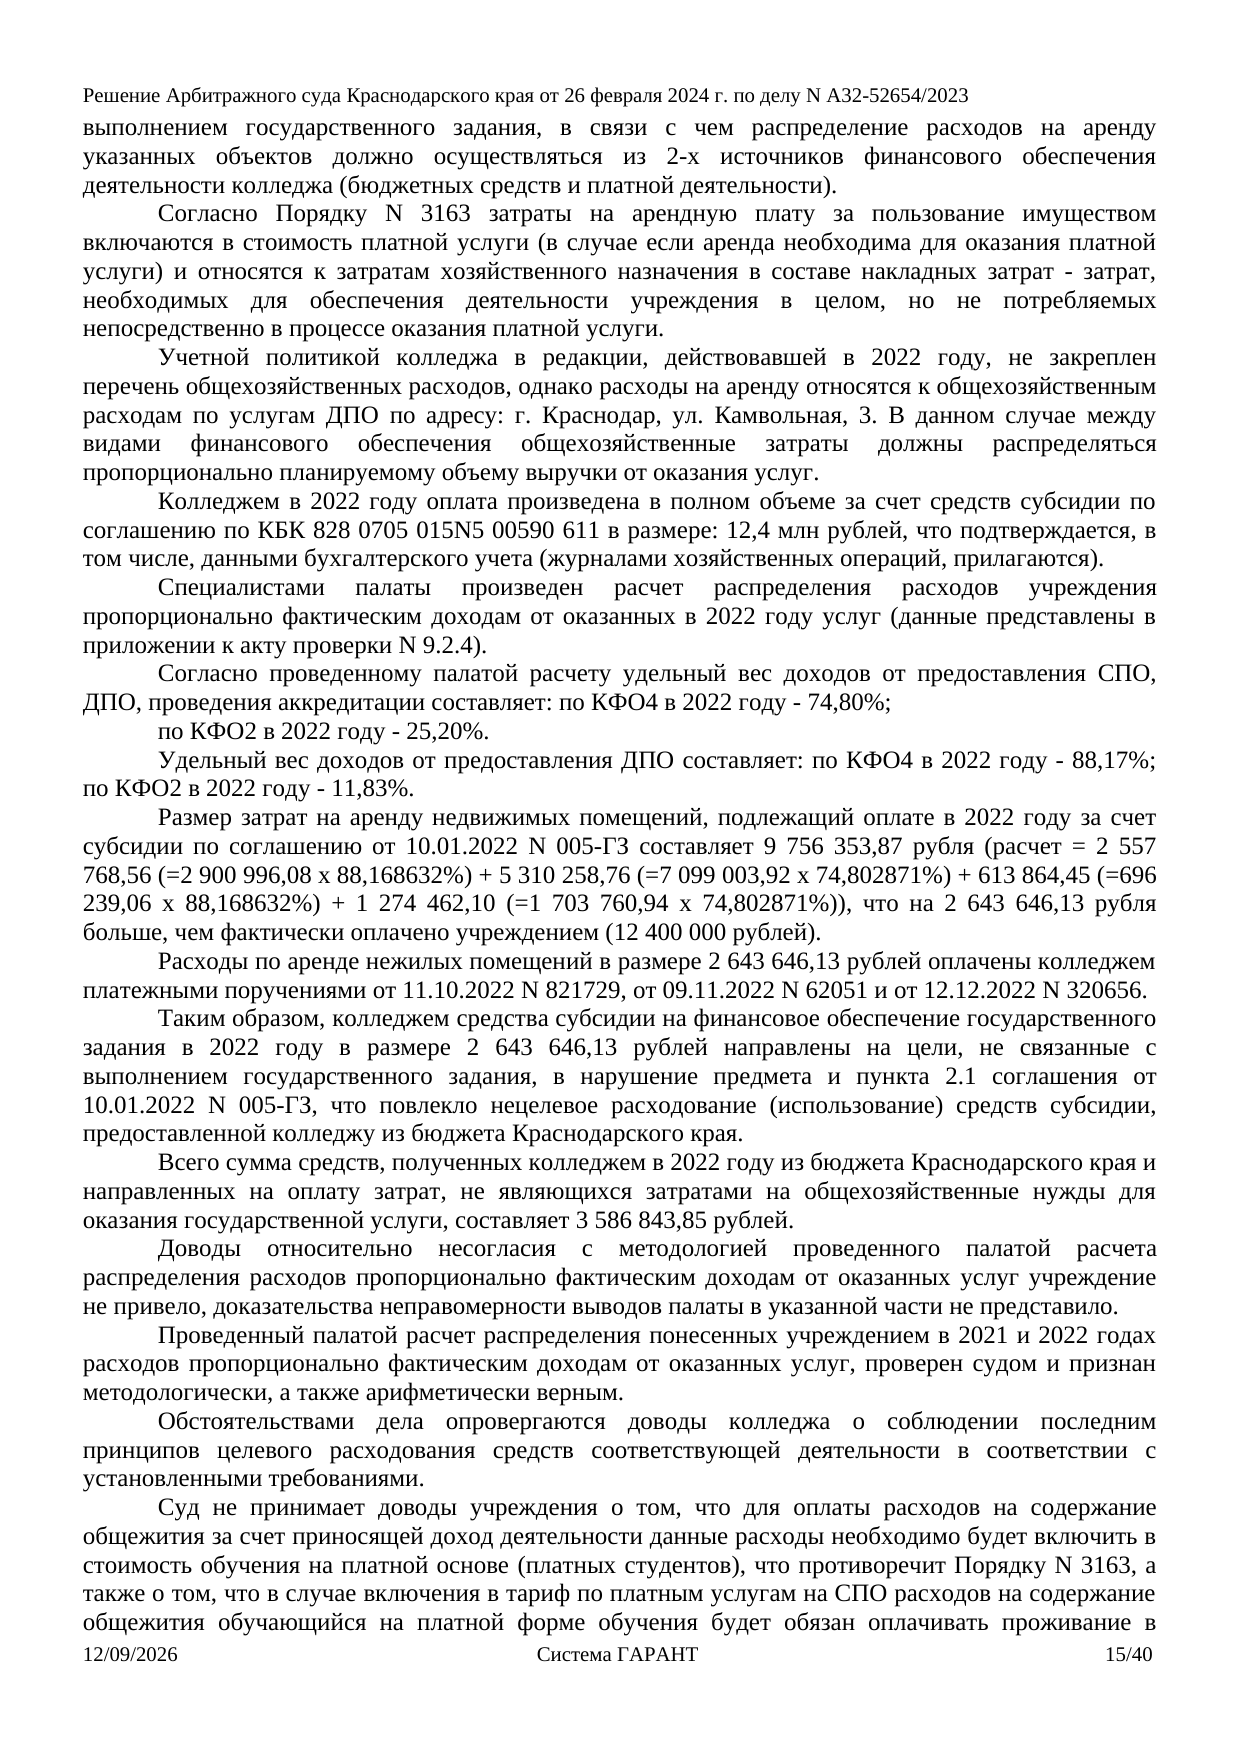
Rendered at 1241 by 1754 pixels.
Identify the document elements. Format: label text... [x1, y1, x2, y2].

text выполнением государственного задания, в связи с чем распределение расходов на аренду указанных объектов должно осуществляться из 2-х источников финансового обеспечения деятельности колледжа (бюджетных средств и платной деятельности). [83, 112, 1157, 198]
text Специалистами палаты произведен расчет распределения расходов учреждения пропорционально фактическим доходам от оказанных в 2022 году услуг (данные представлены в приложении к акту проверки N 9.2.4). [83, 572, 1157, 658]
text Размер затрат на аренду недвижимых помещений, подлежащий оплате в 2022 году за счет субсидии по соглашению от 10.01.2022 N 005-ГЗ составляет 9 756 353,87 рубля (расчет = 2 557 768,56 (=2 900 996,08 х 88,168632%) + 5 310 258,76 (=7 099 003,92 х 74,802871%) + 613 864,45 (=696 239,06 х 88,168632%) + 1 274 462,10 (=1 703 760,94 х 74,802871%)), что на 2 643 646,13 рубля больше, чем фактически оплачено учреждением (12 400 000 рублей). [83, 802, 1157, 946]
text Согласно Порядку N 3163 затраты на арендную плату за пользование имуществом включаются в стоимость платной услуги (в случае если аренда необходима для оказания платной услуги) и относятся к затратам хозяйственного назначения в составе накладных затрат - затрат, необходимых для обеспечения деятельности учреждения в целом, но не потребляемых непосредственно в процессе оказания платной услуги. [83, 198, 1157, 342]
text Колледжем в 2022 году оплата произведена в полном объеме за счет средств субсидии по соглашению по КБК 828 0705 015N5 00590 611 в размере: 12,4 млн рублей, что подтверждается, в том числе, данными бухгалтерского учета (журналами хозяйственных операций, прилагаются). [83, 486, 1157, 572]
text Расходы по аренде нежилых помещений в размере 2 643 646,13 рублей оплачены колледжем платежными поручениями от 11.10.2022 N 821729, от 09.11.2022 N 62051 и от 12.12.2022 N 320656. [83, 946, 1157, 1003]
text Таким образом, колледжем средства субсидии на финансовое обеспечение государственного задания в 2022 году в размере 2 643 646,13 рублей направлены на цели, не связанные с выполнением государственного задания, в нарушение предмета и пункта 2.1 соглашения от 10.01.2022 N 005-ГЗ, что повлекло нецелевое расходование (использование) средств субсидии, предоставленной колледжу из бюджета Краснодарского края. [83, 1003, 1157, 1147]
text Учетной политикой колледжа в редакции, действовавшей в 2022 году, не закреплен перечень общехозяйственных расходов, однако расходы на аренду относятся к общехозяйственным расходам по услугам ДПО по адресу: г. Краснодар, ул. Камвольная, 3. В данном случае между видами финансового обеспечения общехозяйственные затраты должны распределяться пропорционально планируемому объему выручки от оказания услуг. [83, 342, 1157, 486]
text Удельный вес доходов от предоставления ДПО составляет: по КФО4 в 2022 году - 88,17%; по КФО2 в 2022 году - 11,83%. [83, 745, 1157, 802]
text Суд не принимает доводы учреждения о том, что для оплаты расходов на содержание общежития за счет приносящей доход деятельности данные расходы необходимо будет включить в стоимость обучения на платной основе (платных студентов), что противоречит Порядку N 3163, а также о том, что в случае включения в тариф по платным услугам на СПО расходов на содержание общежития обучающийся на платной форме обучения будет обязан оплачивать проживание в [83, 1492, 1157, 1636]
text Доводы относительно несогласия с методологией проведенного палатой расчета распределения расходов пропорционально фактическим доходам от оказанных услуг учреждение не привело, доказательства неправомерности выводов палаты в указанной части не представило. [83, 1233, 1157, 1320]
text по КФО2 в 2022 году - 25,20%. [83, 716, 1157, 745]
text Проведенный палатой расчет распределения понесенных учреждением в 2021 и 2022 годах расходов пропорционально фактическим доходам от оказанных услуг, проверен судом и признан методологически, а также арифметически верным. [83, 1320, 1157, 1406]
text Обстоятельствами дела опровергаются доводы колледжа о соблюдении последним принципов целевого расходования средств соответствующей деятельности в соответствии с установленными требованиями. [83, 1406, 1157, 1492]
text Всего сумма средств, полученных колледжем в 2022 году из бюджета Краснодарского края и направленных на оплату затрат, не являющихся затратами на общехозяйственные нужды для оказания государственной услуги, составляет 3 586 843,85 рублей. [83, 1147, 1157, 1233]
text Согласно проведенному палатой расчету удельный вес доходов от предоставления СПО, ДПО, проведения аккредитации составляет: по КФО4 в 2022 году - 74,80%; [83, 658, 1157, 716]
